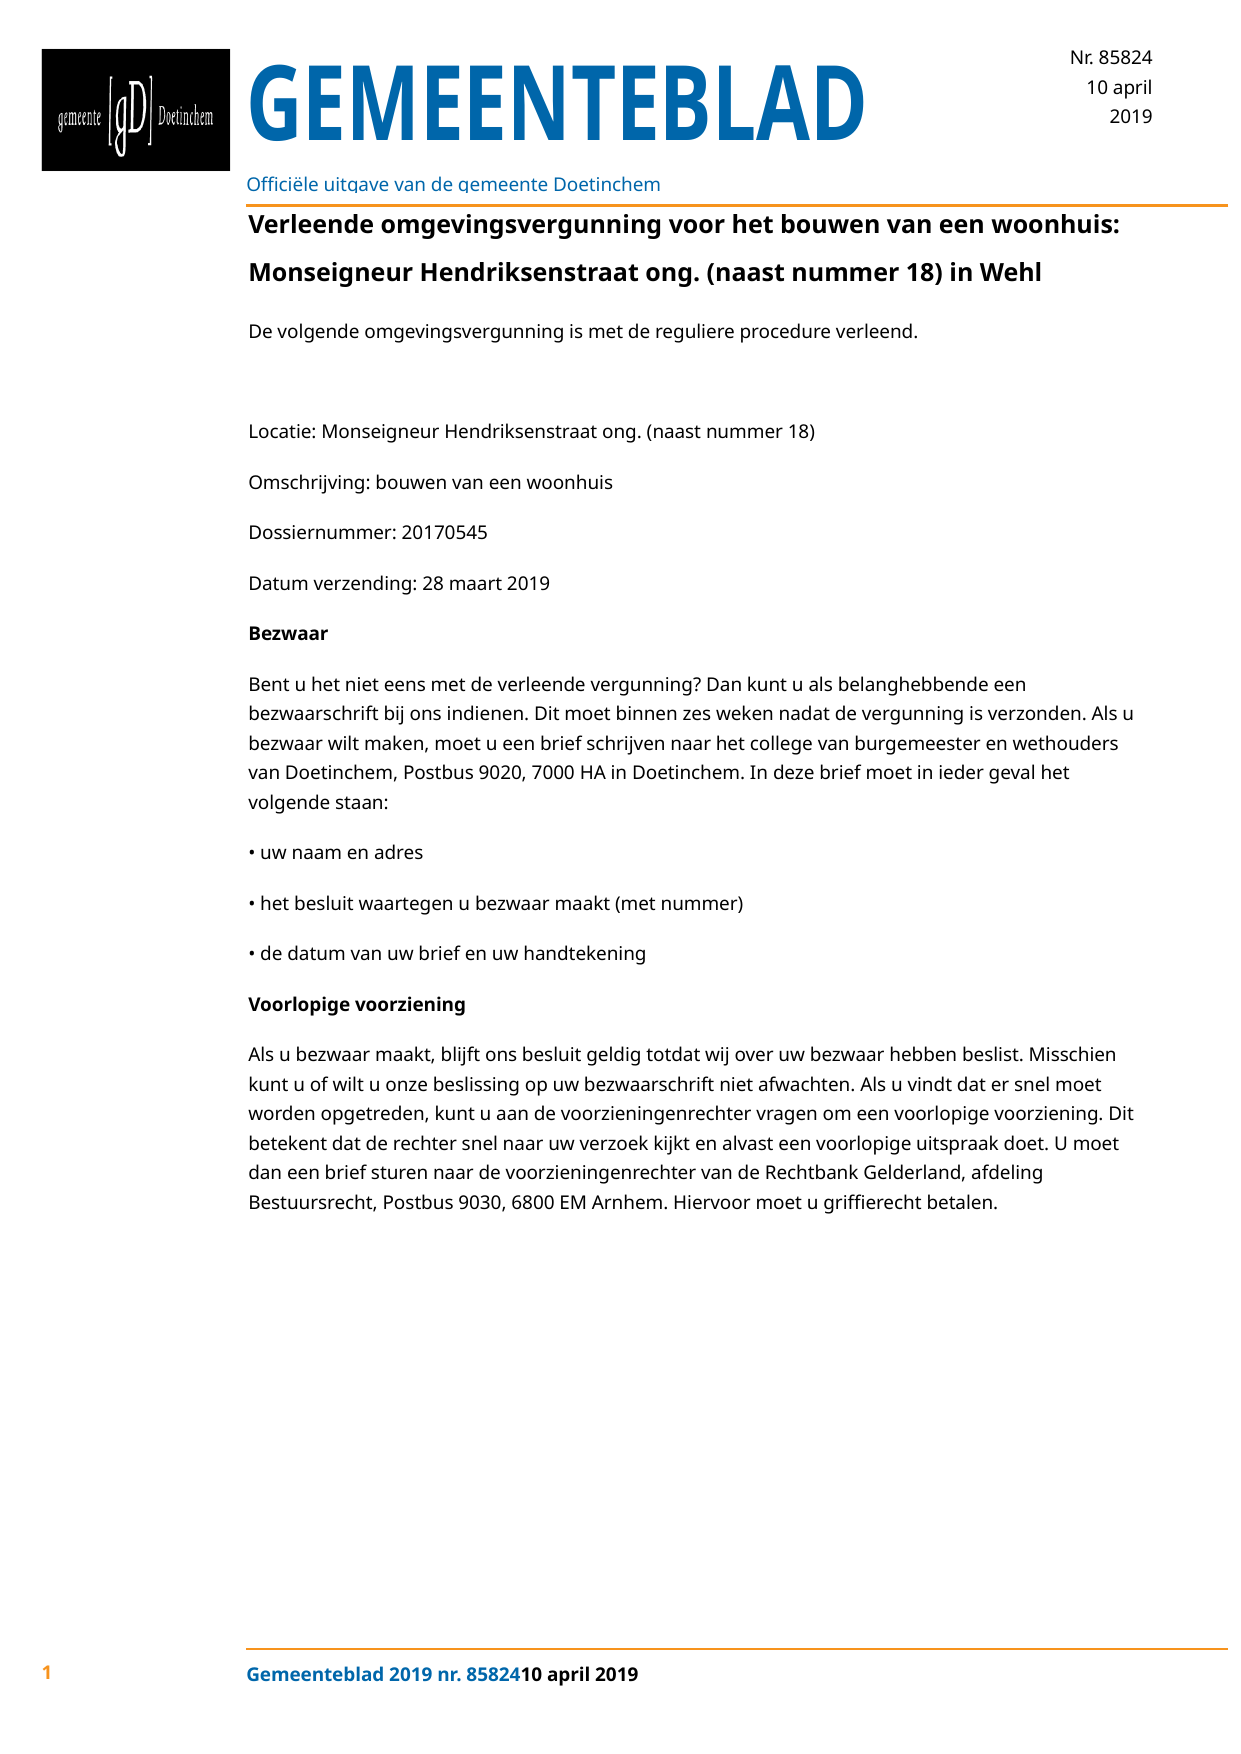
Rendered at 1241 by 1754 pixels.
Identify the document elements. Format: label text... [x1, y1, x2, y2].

text De volgende omgevingsvergunning is met de reguliere procedure verleend. [248, 318, 1152, 344]
text • de datum van uw brief en uw handtekening [248, 940, 1152, 966]
text Bezwaar [248, 620, 1152, 646]
text • uw naam en adres [248, 839, 1152, 865]
picture [41, 47, 231, 172]
text • het besluit waartegen u bezwaar maakt (met nummer) [248, 890, 1152, 916]
text Voorlopige voorziening [248, 991, 1152, 1017]
text Locatie: Monseigneur Hendriksenstraat ong. (naast nummer 18) [248, 419, 1152, 444]
text Bent u het niet eens met de verleende vergunning? Dan kunt u als belanghebbende een bezwaarschrift bij ons indienen. Dit moet binnen zes weken nadat de vergunning is verzonden. Als u bezwaar wilt maken, moet u een brief schrijven naar het college van burgemeester en wethouders van Doetinchem, Postbus 9020, 7000 HA in Doetinchem. In deze brief moet in ieder geval het volgende staan: [248, 671, 1152, 815]
text Datum verzending: 28 maart 2019 [248, 570, 1152, 596]
text Als u bezwaar maakt, blijft ons besluit geldig totdat wij over uw bezwaar hebben beslist. Misschien kunt u of wilt u onze beslissing op uw bezwaarschrift niet afwachten. Als u vindt dat er snel moet worden opgetreden, kunt u aan de voorzieningenrechter vragen om een voorlopige voorziening. Dit betekent dat de rechter snel naar uw verzoek kijkt en alvast een voorlopige uitspraak doet. U moet dan een brief sturen naar de voorzieningenrechter van de Rechtbank Gelderland, afdeling Bestuursrecht, Postbus 9030, 6800 EM Arnhem. Hiervoor moet u griffierecht betalen. [248, 1041, 1152, 1215]
text Verleende omgevingsvergunning voor het bouwen van een woonhuis: Monseigneur Hendriksenstraat ong. (naast nummer 18) in Wehl [248, 207, 1152, 288]
text Dossiernummer: 20170545 [248, 519, 1152, 545]
text Omschrijving: bouwen van een woonhuis [248, 469, 1152, 495]
